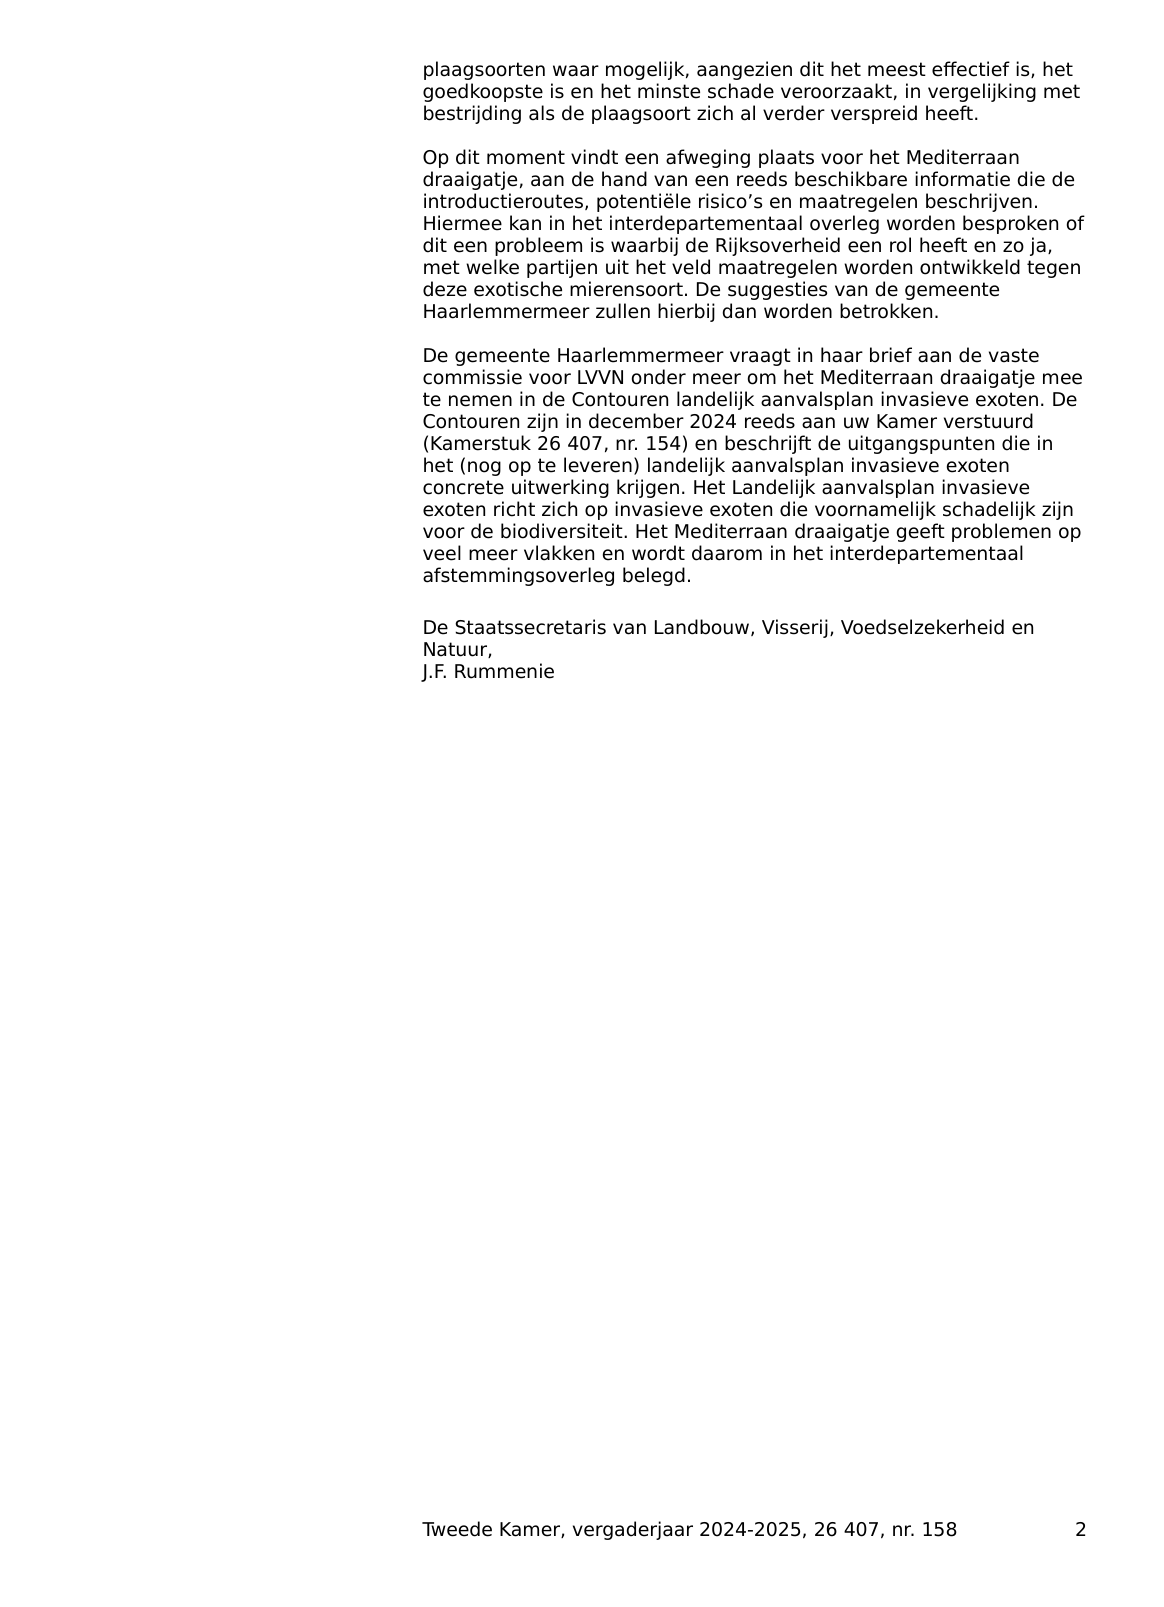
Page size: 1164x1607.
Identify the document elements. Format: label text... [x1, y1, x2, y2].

text De Staatssecretaris van Landbouw, Visserij, Voedselzekerheid en Natuur, J.F. Rummenie [422, 617, 1087, 683]
text De gemeente Haarlemmermeer vraagt in haar brief aan de vaste commissie voor LVVN onder meer om het Mediterraan draaigatje mee te nemen in de Contouren landelijk aanvalsplan invasieve exoten. De Contouren zijn in december 2024 reeds aan uw Kamer verstuurd (Kamerstuk 26 407, nr. 154) en beschrijft de uitgangspunten die in het (nog op te leveren) landelijk aanvalsplan invasieve exoten concrete uitwerking krijgen. Het Landelijk aanvalsplan invasieve exoten richt zich op invasieve exoten die voornamelijk schadelijk zijn voor de biodiversiteit. Het Mediterraan draaigatje geeft problemen op veel meer vlakken en wordt daarom in het interdepartementaal afstemmingsoverleg belegd. [422, 345, 1087, 587]
text plaagsoorten waar mogelijk, aangezien dit het meest effectief is, het goedkoopste is en het minste schade veroorzaakt, in vergelijking met bestrijding als de plaagsoort zich al verder verspreid heeft. [422, 59, 1087, 125]
text Op dit moment vindt een afweging plaats voor het Mediterraan draaigatje, aan de hand van een reeds beschikbare informatie die de introductieroutes, potentiële risico’s en maatregelen beschrijven. Hiermee kan in het interdepartementaal overleg worden besproken of dit een probleem is waarbij de Rijksoverheid een rol heeft en zo ja, met welke partijen uit het veld maatregelen worden ontwikkeld tegen deze exotische mierensoort. De suggesties van de gemeente Haarlemmermeer zullen hierbij dan worden betrokken. [422, 147, 1087, 323]
